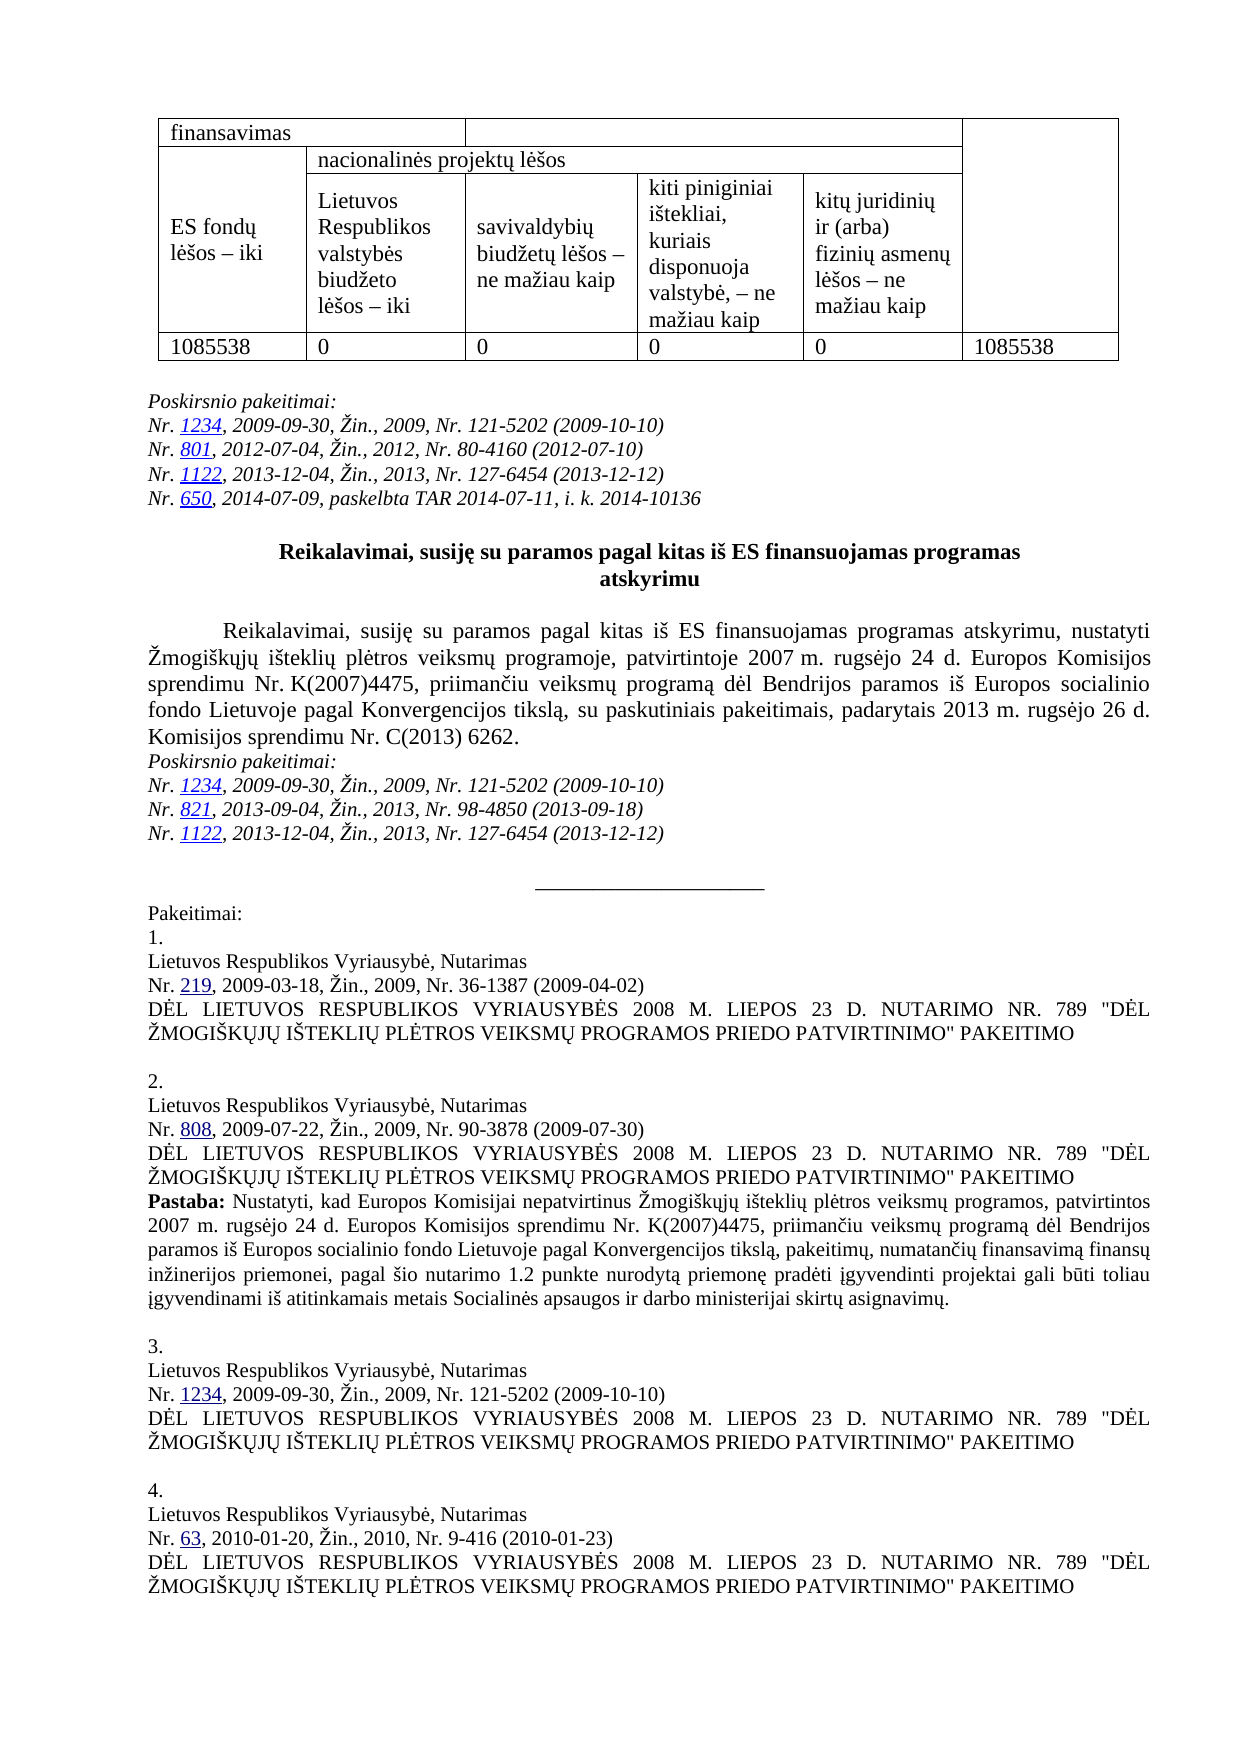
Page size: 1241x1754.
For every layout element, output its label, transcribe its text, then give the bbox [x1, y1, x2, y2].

table_cell Lietuvos Respublikos valstybės biudžeto lėšos – iki [307, 174, 465, 332]
text –––––––––––––––––––– [148, 874, 1152, 901]
text Lietuvos Respublikos Vyriausybė, Nutarimas [148, 1093, 1152, 1117]
text Reikalavimai, susiję su paramos pagal kitas iš ES finansuojamas programas atskyrimu [148, 538, 1152, 591]
table_cell ES fondų lėšos – iki [159, 147, 306, 332]
text Pastaba: Nustatyti, kad Europos Komisijai nepatvirtinus Žmogiškųjų išteklių plėtros veiksmų programos, patvirtintos 2007 m. rugsėjo 24 d. Europos Komisijos sprendimu Nr. K(2007)4475, priimančiu veiksmų programą dėl Bendrijos paramos iš Europos socialinio fondo Lietuvoje pagal Konvergencijos tikslą, pakeitimų, numatančių finansavimą finansų inžinerijos priemonei, pagal šio nutarimo 1.2 punkte nurodytą priemonę pradėti įgyvendinti projektai gali būti toliau įgyvendinami iš atitinkamais metais Socialinės apsaugos ir darbo ministerijai skirtų asignavimų. [148, 1189, 1152, 1309]
text Nr. 808, 2009-07-22, Žin., 2009, Nr. 90-3878 (2009-07-30) [148, 1117, 1152, 1141]
text Lietuvos Respublikos Vyriausybė, Nutarimas [148, 949, 1152, 973]
text Nr. 1122, 2013-12-04, Žin., 2013, Nr. 127-6454 (2013-12-12) [148, 821, 1152, 845]
text 3. [148, 1334, 1152, 1358]
text 2. [148, 1069, 1152, 1093]
table_header [466, 119, 962, 146]
text DĖL LIETUVOS RESPUBLIKOS VYRIAUSYBĖS 2008 M. LIEPOS 23 D. NUTARIMO NR. 789 "DĖL ŽMOGIŠKŲJŲ IŠTEKLIŲ PLĖTROS VEIKSMŲ PROGRAMOS PRIEDO PATVIRTINIMO" PAKEITIMO [148, 1550, 1152, 1598]
text Pakeitimai: [148, 901, 1152, 924]
table_header [963, 119, 1118, 332]
text Nr. 801, 2012-07-04, Žin., 2012, Nr. 80-4160 (2012-07-10) [148, 437, 1152, 461]
text Nr. 650, 2014-07-09, paskelbta TAR 2014-07-11, i. k. 2014-10136 [148, 486, 1152, 509]
text Poskirsnio pakeitimai: [148, 389, 1152, 413]
text 1. [148, 924, 1152, 949]
table_cell 0 [307, 333, 465, 359]
table_cell nacionalinės projektų lėšos [307, 147, 962, 173]
table_cell 0 [466, 333, 637, 359]
table_cell kitų juridinių ir (arba) fizinių asmenų lėšos – ne mažiau kaip [804, 174, 962, 332]
text Reikalavimai, susiję su paramos pagal kitas iš ES finansuojamas programas atskyrimu, nustatyti Žmogiškųjų išteklių plėtros veiksmų programoje, patvirtintoje 2007 m. rugsėjo 24 d. Europos Komisijos sprendimu Nr. K(2007)4475, priimančiu veiksmų programą dėl Bendrijos paramos iš Europos socialinio fondo Lietuvoje pagal Konvergencijos tikslą, su paskutiniais pakeitimais, padarytais 2013 m. rugsėjo 26 d. Komisijos sprendimu Nr. C(2013) 6262. [148, 617, 1152, 749]
text Nr. 1234, 2009-09-30, Žin., 2009, Nr. 121-5202 (2009-10-10) [148, 1382, 1152, 1406]
text DĖL LIETUVOS RESPUBLIKOS VYRIAUSYBĖS 2008 M. LIEPOS 23 D. NUTARIMO NR. 789 "DĖL ŽMOGIŠKŲJŲ IŠTEKLIŲ PLĖTROS VEIKSMŲ PROGRAMOS PRIEDO PATVIRTINIMO" PAKEITIMO [148, 1406, 1152, 1454]
text Nr. 219, 2009-03-18, Žin., 2009, Nr. 36-1387 (2009-04-02) [148, 973, 1152, 997]
text Nr. 821, 2013-09-04, Žin., 2013, Nr. 98-4850 (2013-09-18) [148, 797, 1152, 821]
table_cell savivaldybių biudžetų lėšos – ne mažiau kaip [466, 174, 637, 332]
table_cell 0 [638, 333, 803, 359]
table_cell 0 [804, 333, 962, 359]
table_cell 1085538 [963, 333, 1118, 359]
text DĖL LIETUVOS RESPUBLIKOS VYRIAUSYBĖS 2008 M. LIEPOS 23 D. NUTARIMO NR. 789 "DĖL ŽMOGIŠKŲJŲ IŠTEKLIŲ PLĖTROS VEIKSMŲ PROGRAMOS PRIEDO PATVIRTINIMO" PAKEITIMO [148, 997, 1152, 1045]
table_header finansavimas [159, 119, 465, 146]
text Nr. 63, 2010-01-20, Žin., 2010, Nr. 9-416 (2010-01-23) [148, 1526, 1152, 1550]
table_cell kiti piniginiai ištekliai, kuriais disponuoja valstybė, – ne mažiau kaip [638, 174, 803, 332]
text Poskirsnio pakeitimai: [148, 749, 1152, 773]
text 4. [148, 1478, 1152, 1502]
text Nr. 1122, 2013-12-04, Žin., 2013, Nr. 127-6454 (2013-12-12) [148, 461, 1152, 486]
text DĖL LIETUVOS RESPUBLIKOS VYRIAUSYBĖS 2008 M. LIEPOS 23 D. NUTARIMO NR. 789 "DĖL ŽMOGIŠKŲJŲ IŠTEKLIŲ PLĖTROS VEIKSMŲ PROGRAMOS PRIEDO PATVIRTINIMO" PAKEITIMO [148, 1141, 1152, 1189]
table_cell 1085538 [159, 333, 306, 359]
text Lietuvos Respublikos Vyriausybė, Nutarimas [148, 1358, 1152, 1382]
text Nr. 1234, 2009-09-30, Žin., 2009, Nr. 121-5202 (2009-10-10) [148, 413, 1152, 437]
text Nr. 1234, 2009-09-30, Žin., 2009, Nr. 121-5202 (2009-10-10) [148, 773, 1152, 797]
text Lietuvos Respublikos Vyriausybė, Nutarimas [148, 1502, 1152, 1526]
